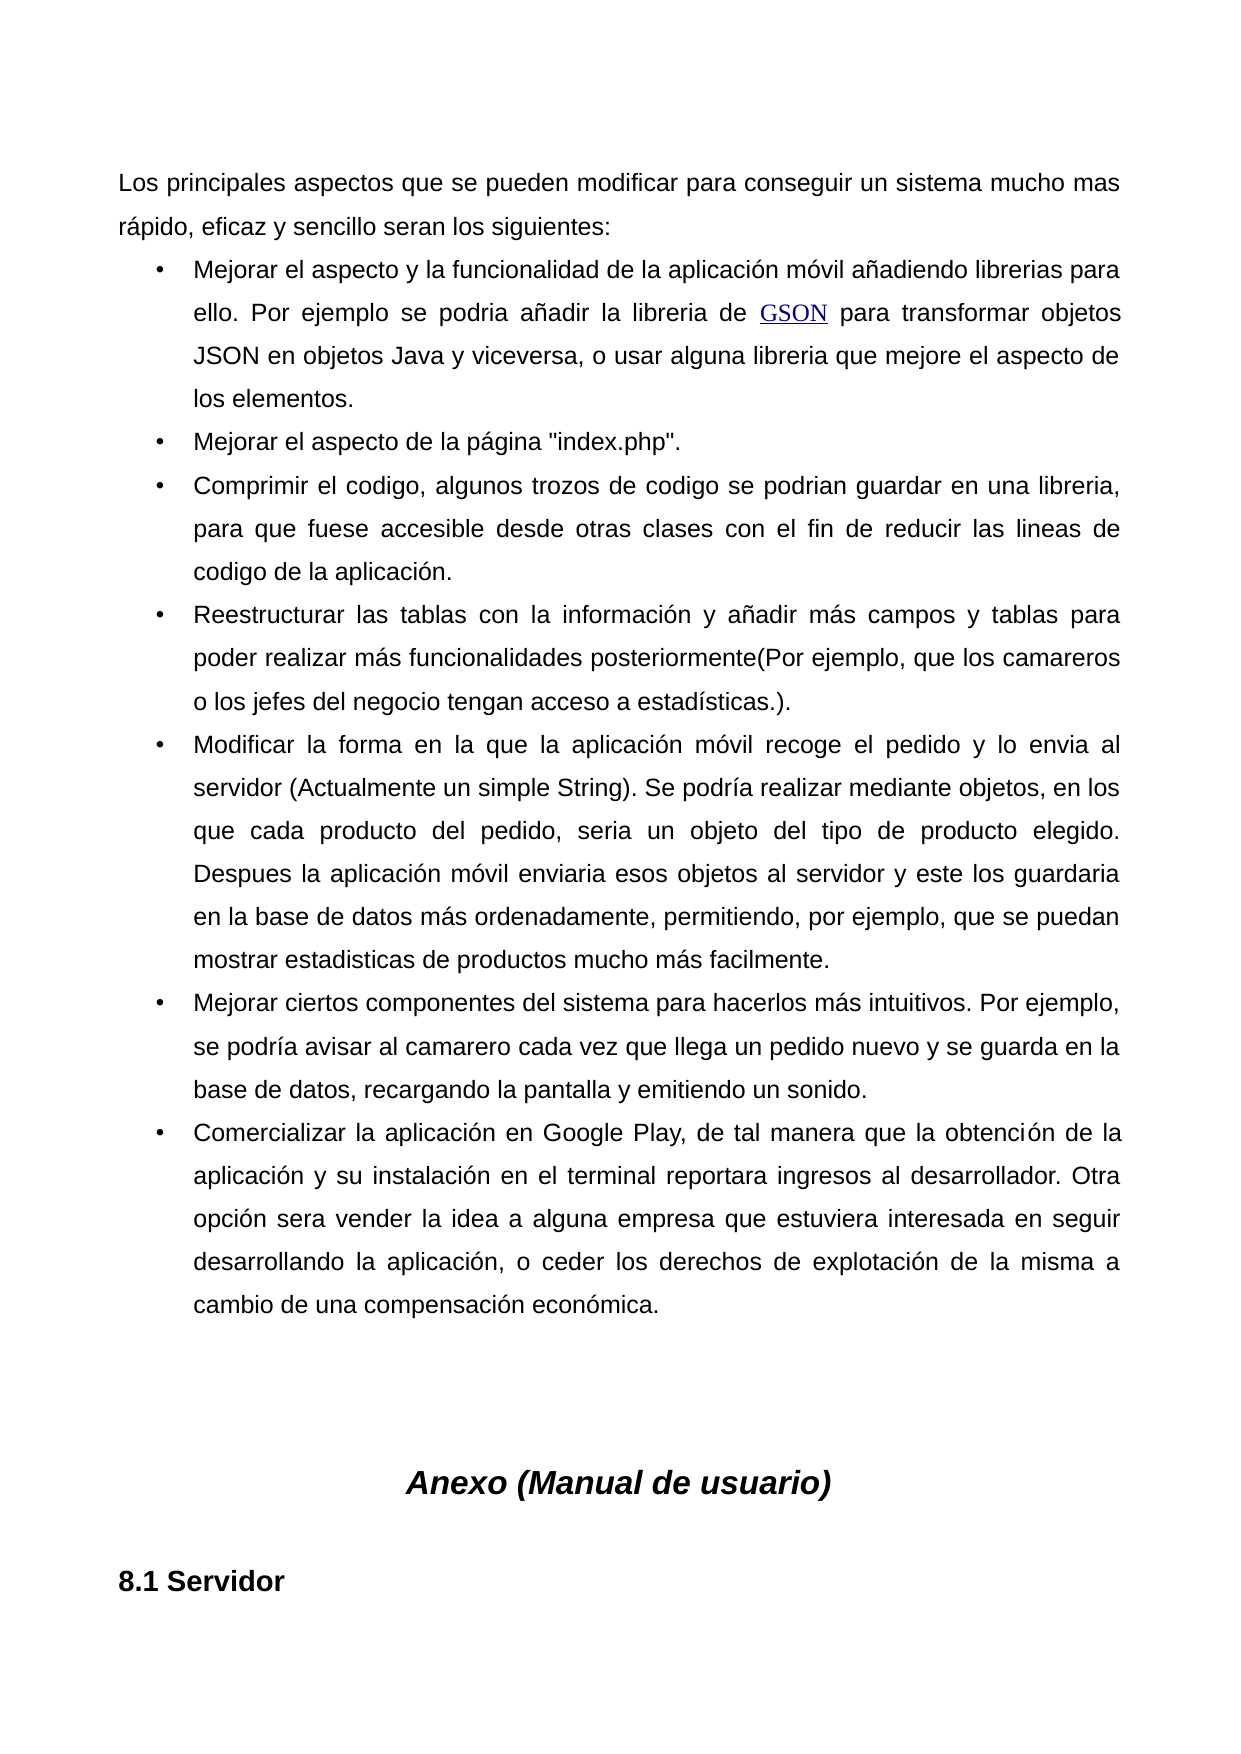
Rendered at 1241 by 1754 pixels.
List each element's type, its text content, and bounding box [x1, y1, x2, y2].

list Modificar la forma en la que la aplicación móvil recoge el pedido y lo envia al servidor (Actualmente un simple String). Se podría realizar mediante objetos, en los que cada producto del pedido, seria un objeto del tipo de producto elegido. Despues la aplicación móvil enviaria esos objetos al servidor y este los guardaria en la base de datos más ordenadamente, permitiendo, por ejemplo, que se puedan mostrar estadisticas de productos mucho más facilmente. [156, 729, 1122, 974]
text Los principales aspectos que se pueden modificar para conseguir un sistema mucho mas rápido, eficaz y sencillo seran los siguientes: [118, 168, 1122, 240]
list Comprimir el codigo, algunos trozos de codigo se podrian guardar en una libreria, para que fuese accesible desde otras clases con el fin de reducir las lineas de codigo de la aplicación. [156, 471, 1122, 586]
text 8.1 Servidor [118, 1564, 1122, 1597]
list Comercializar la aplicación en Google Play, de tal manera que la obtención de la aplicación y su instalación en el terminal reportara ingresos al desarrollador. Otra opción sera vender la idea a alguna empresa que estuviera interesada en seguir desarrollando la aplicación, o ceder los derechos de explotación de la misma a cambio de una compensación económica. [156, 1118, 1122, 1319]
list Mejorar ciertos componentes del sistema para hacerlos más intuitivos. Por ejemplo, se podría avisar al camarero cada vez que llega un pedido nuevo y se guarda en la base de datos, recargando la pantalla y emitiendo un sonido. [156, 988, 1122, 1103]
list Mejorar el aspecto de la página "index.php". [156, 427, 1122, 456]
list Mejorar el aspecto y la funcionalidad de la aplicación móvil añadiendo librerias para ello. Por ejemplo se podria añadir la libreria de GSON para transformar objetos JSON en objetos Java y viceversa, o usar alguna libreria que mejore el aspecto de los elementos. [156, 255, 1122, 413]
text Anexo (Manual de usuario) [118, 1463, 1122, 1501]
list Reestructurar las tablas con la información y añadir más campos y tablas para poder realizar más funcionalidades posteriormente(Por ejemplo, que los camareros o los jefes del negocio tengan acceso a estadísticas.). [156, 600, 1122, 715]
